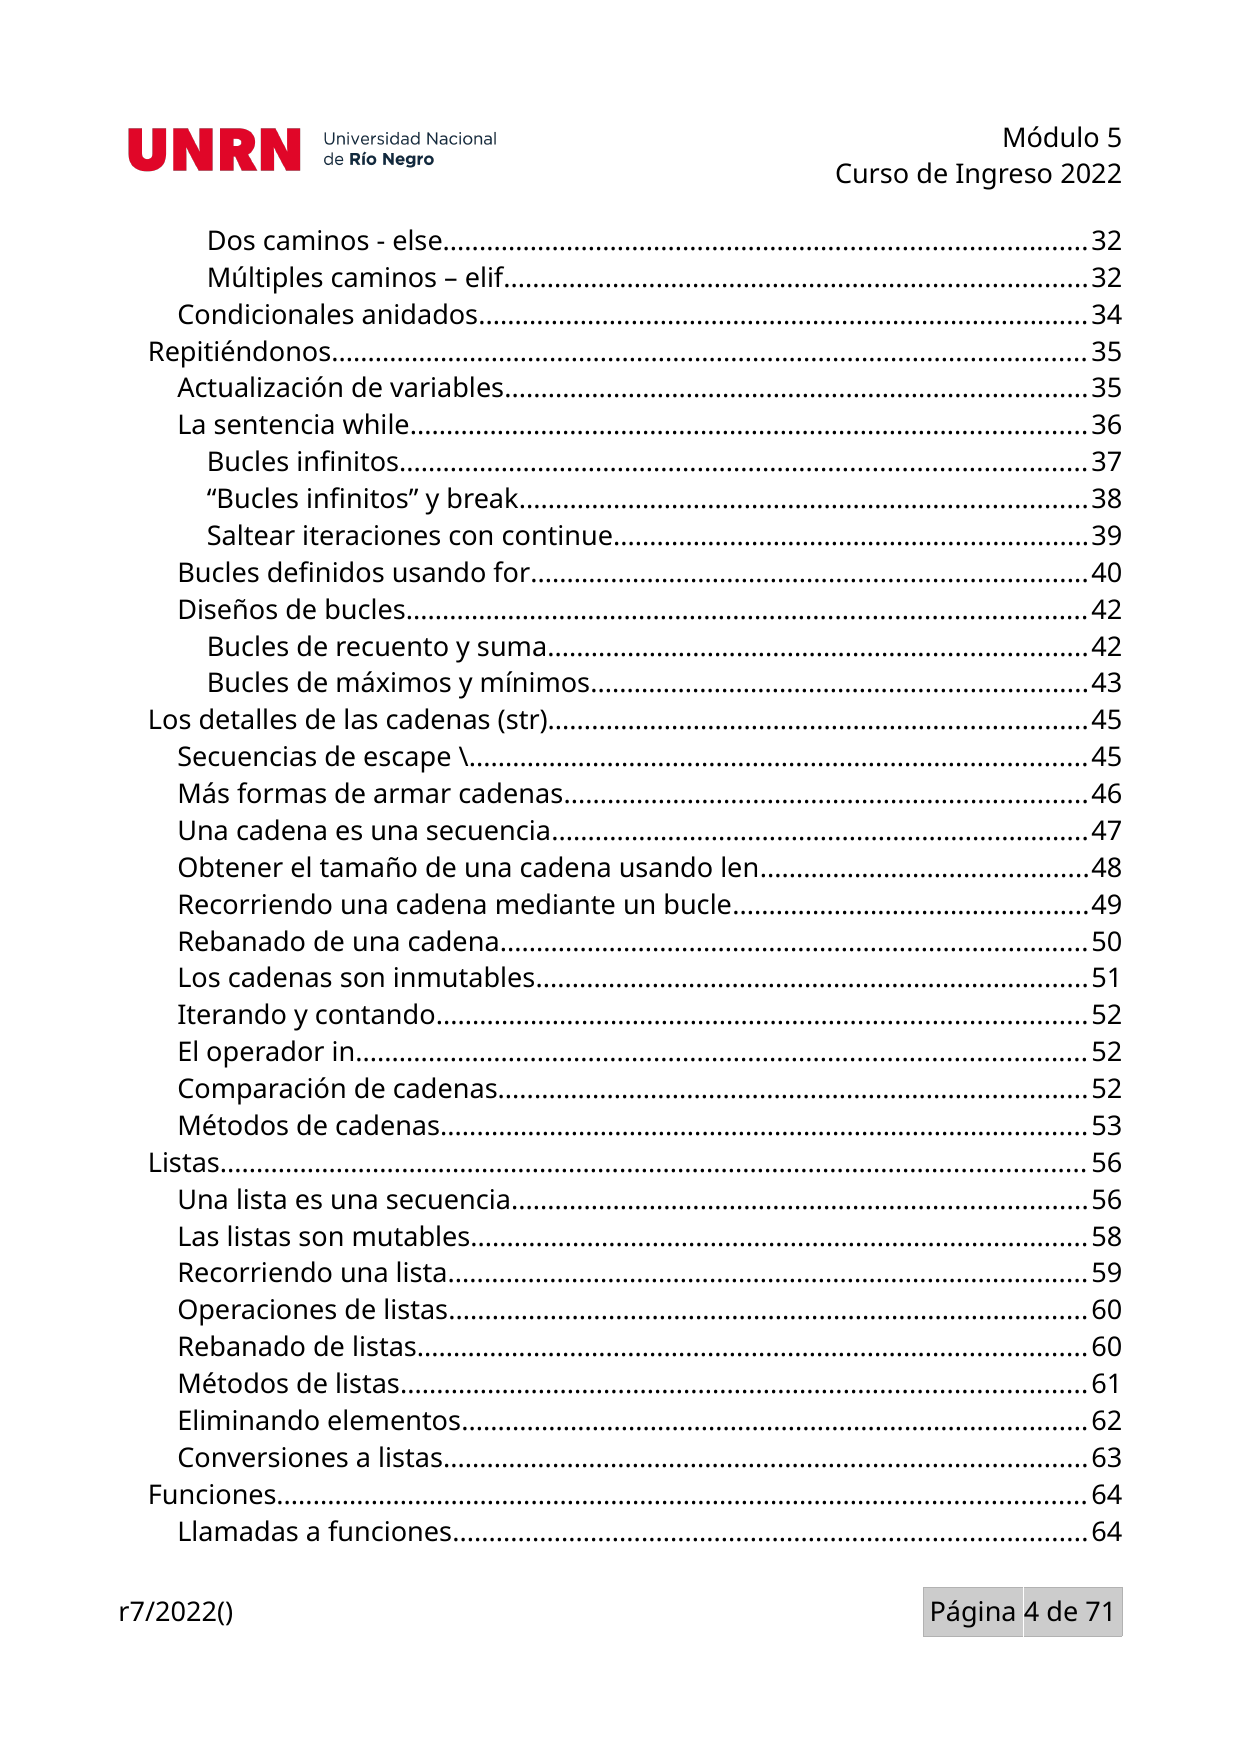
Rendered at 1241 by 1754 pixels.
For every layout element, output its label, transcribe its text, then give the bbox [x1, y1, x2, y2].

text Los cadenas son inmutables 51 [177, 959, 1122, 996]
text La sentencia while 36 [177, 406, 1122, 443]
text Obtener el tamaño de una cadena usando len 48 [177, 848, 1122, 885]
text Llamadas a funciones 64 [177, 1512, 1122, 1549]
text Bucles definidos usando for 40 [177, 553, 1122, 590]
text Bucles infinitos 37 [207, 443, 1122, 479]
text Más formas de armar cadenas 46 [177, 774, 1122, 811]
text Las listas son mutables 58 [177, 1217, 1122, 1254]
text Actualización de variables 35 [177, 369, 1122, 406]
text “Bucles infinitos” y break 38 [207, 479, 1122, 516]
text Repitiéndonos 35 [148, 332, 1122, 369]
text Una cadena es una secuencia 47 [177, 811, 1122, 848]
text Una lista es una secuencia 56 [177, 1180, 1122, 1217]
text Recorriendo una cadena mediante un bucle 49 [177, 885, 1122, 922]
picture [118, 118, 505, 180]
text Secuencias de escape \ 45 [177, 738, 1122, 774]
text Comparación de cadenas 52 [177, 1069, 1122, 1106]
text Condicionales anidados 34 [177, 295, 1122, 332]
text Recorriendo una lista 59 [177, 1254, 1122, 1291]
text Los detalles de las cadenas (str) 45 [148, 701, 1122, 738]
text Eliminando elementos 62 [177, 1401, 1122, 1438]
text Diseños de bucles 42 [177, 590, 1122, 627]
text Bucles de máximos y mínimos 43 [207, 664, 1122, 701]
text Operaciones de listas 60 [177, 1291, 1122, 1328]
text Métodos de cadenas 53 [177, 1106, 1122, 1143]
text Rebanado de una cadena 50 [177, 922, 1122, 959]
text Bucles de recuento y suma 42 [207, 627, 1122, 664]
text Iterando y contando 52 [177, 996, 1122, 1033]
text Funciones 64 [148, 1475, 1122, 1512]
text Múltiples caminos – elif 32 [207, 258, 1122, 295]
text Dos caminos - else 32 [207, 221, 1122, 258]
text Listas 56 [148, 1143, 1122, 1180]
text El operador in 52 [177, 1033, 1122, 1069]
text Métodos de listas 61 [177, 1364, 1122, 1401]
text Saltear iteraciones con continue 39 [207, 516, 1122, 553]
text Conversiones a listas 63 [177, 1438, 1122, 1475]
text Rebanado de listas 60 [177, 1328, 1122, 1364]
